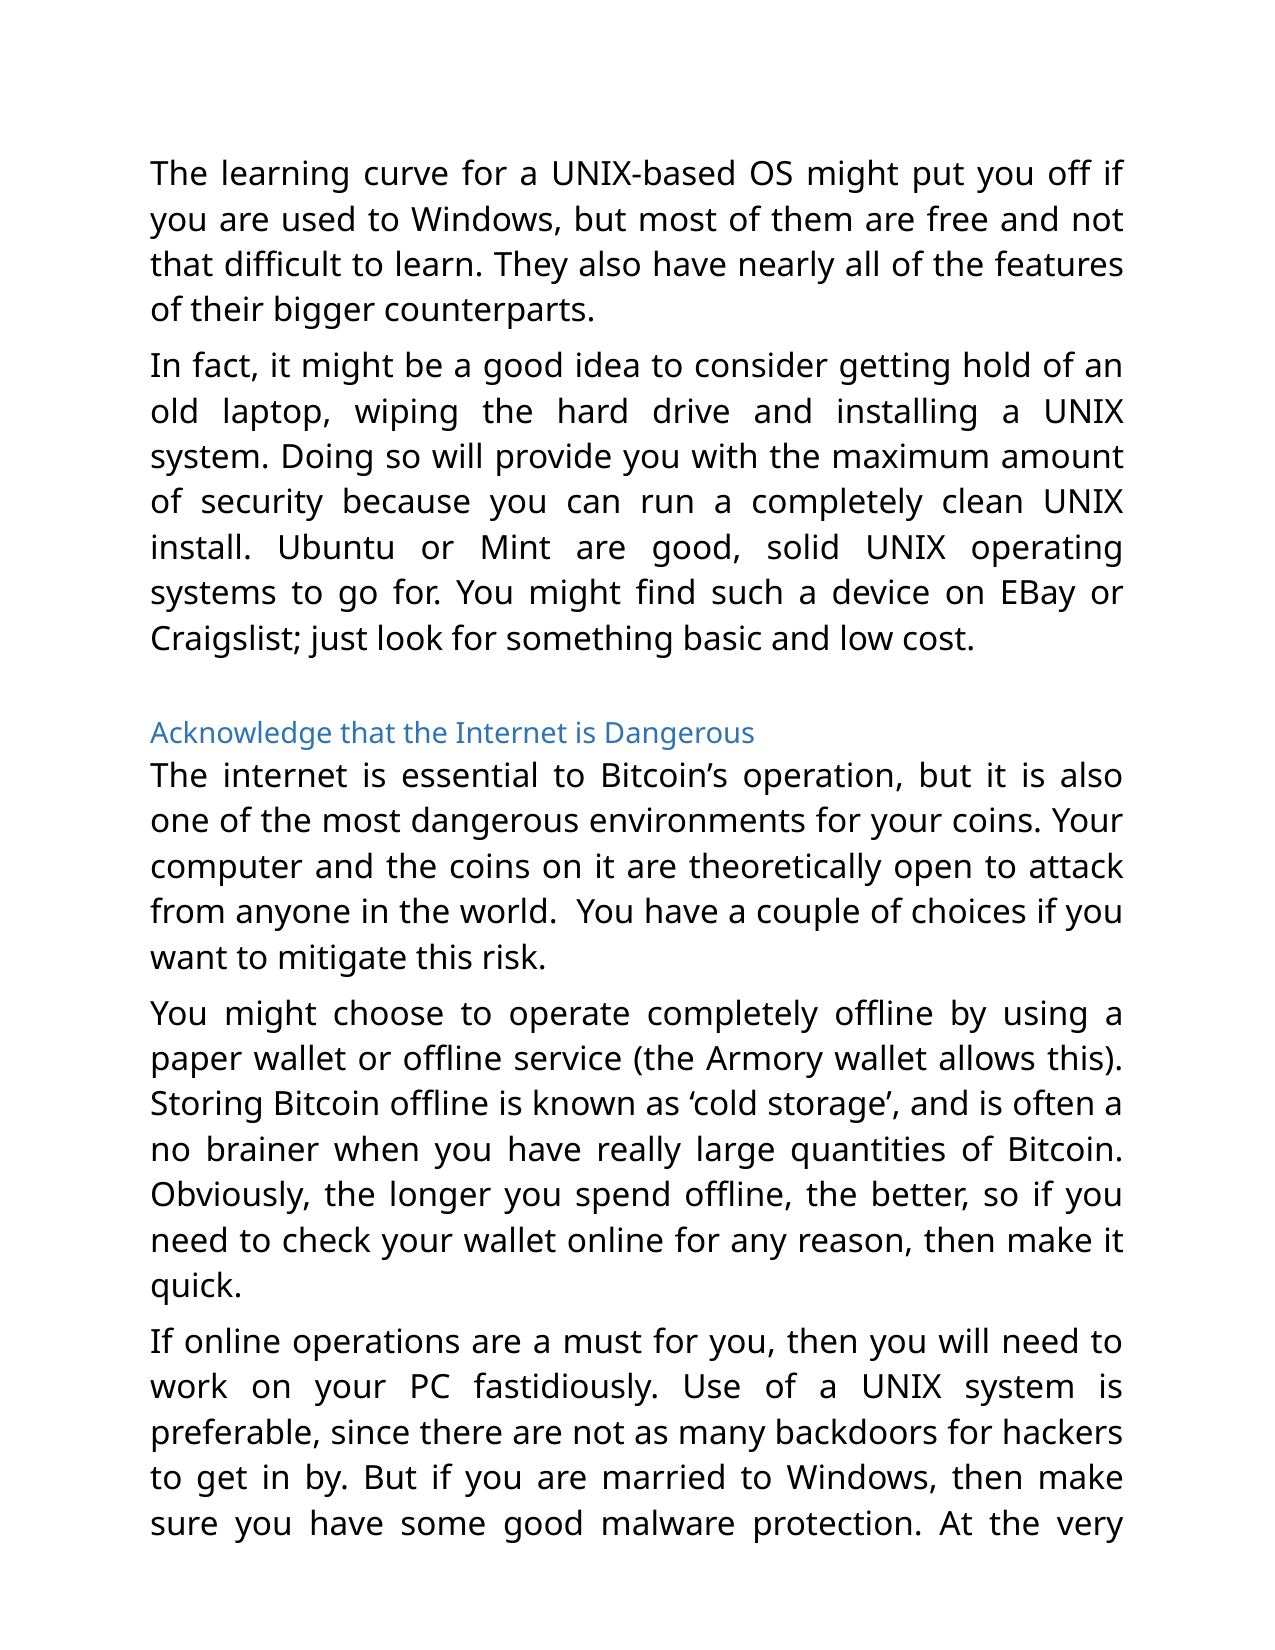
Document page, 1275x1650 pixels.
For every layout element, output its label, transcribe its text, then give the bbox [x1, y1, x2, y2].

text In fact, it might be a good idea to consider getting hold of an old laptop, wiping the hard drive and installing a UNIX system. Doing so will provide you with the maximum amount of security because you can run a completely clean UNIX install. Ubuntu or Mint are good, solid UNIX operating systems to go for. You might find such a device on EBay or Craigslist; just look for something basic and low cost. [150, 342, 1125, 660]
text The internet is essential to Bitcoin’s operation, but it is also one of the most dangerous environments for your coins. Your computer and the coins on it are theoretically open to attack from anyone in the world. You have a couple of choices if you want to mitigate this risk. [150, 752, 1125, 979]
text The learning curve for a UNIX-based OS might put you off if you are used to Windows, but most of them are free and not that difficult to learn. They also have nearly all of the features of their bigger counterparts. [150, 150, 1125, 332]
text You might choose to operate completely offline by using a paper wallet or offline service (the Armory wallet allows this). Storing Bitcoin offline is known as ‘cold storage’, and is often a no brainer when you have really large quantities of Bitcoin. Obviously, the longer you spend offline, the better, so if you need to check your wallet online for any reason, then make it quick. [150, 989, 1125, 1307]
subtitle Acknowledge that the Internet is Dangerous [150, 712, 1125, 752]
text If online operations are a must for you, then you will need to work on your PC fastidiously. Use of a UNIX system is preferable, since there are not as many backdoors for hackers to get in by. But if you are married to Windows, then make sure you have some good malware protection. At the very [150, 1318, 1125, 1545]
